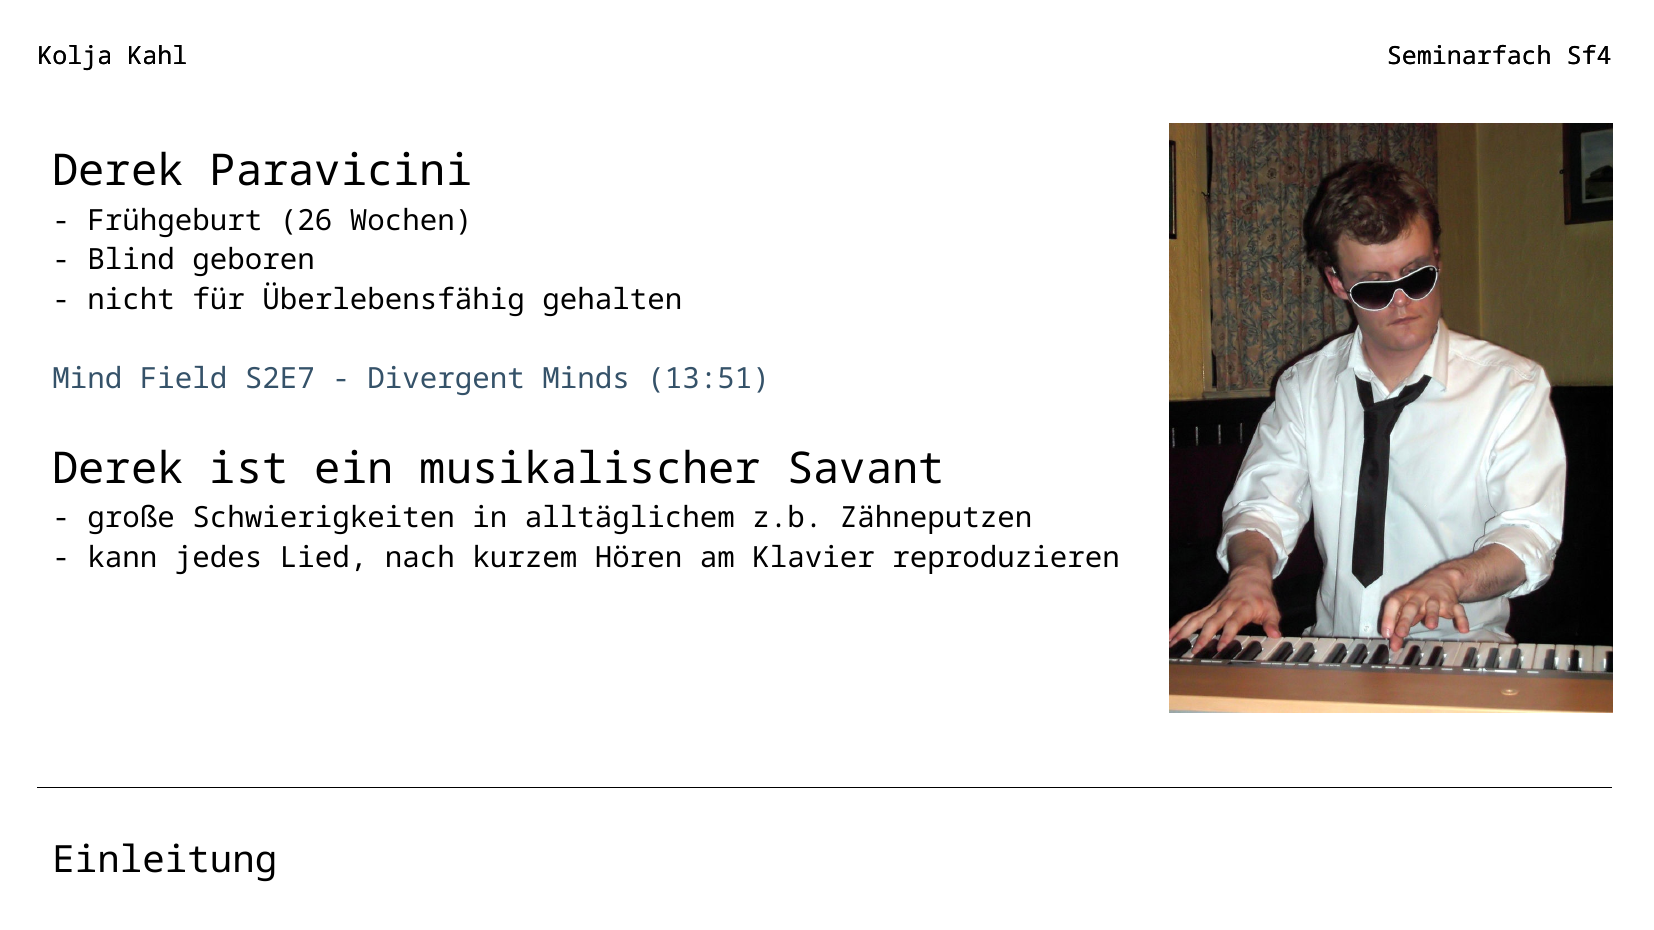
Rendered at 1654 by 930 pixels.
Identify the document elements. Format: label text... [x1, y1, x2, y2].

text_box Derek Paravicini - Frühgeburt (26 Wochen) - Blind geboren - nicht für Überlebensfähig gehalten Mind Field S2E7 - Divergent Minds (13:51) Derek ist ein musikalischer Savant - große Schwierigkeiten in alltäglichem z.b. Zähneputzen - kann jedes Lied, nach kurzem Hören am Klavier reproduzieren [37, 131, 1162, 713]
title Kolja Kahl [37, 37, 225, 76]
title Seminarfach Sf4 [1312, 37, 1612, 76]
text_box Einleitung [37, 825, 337, 930]
picture [1169, 123, 1613, 713]
